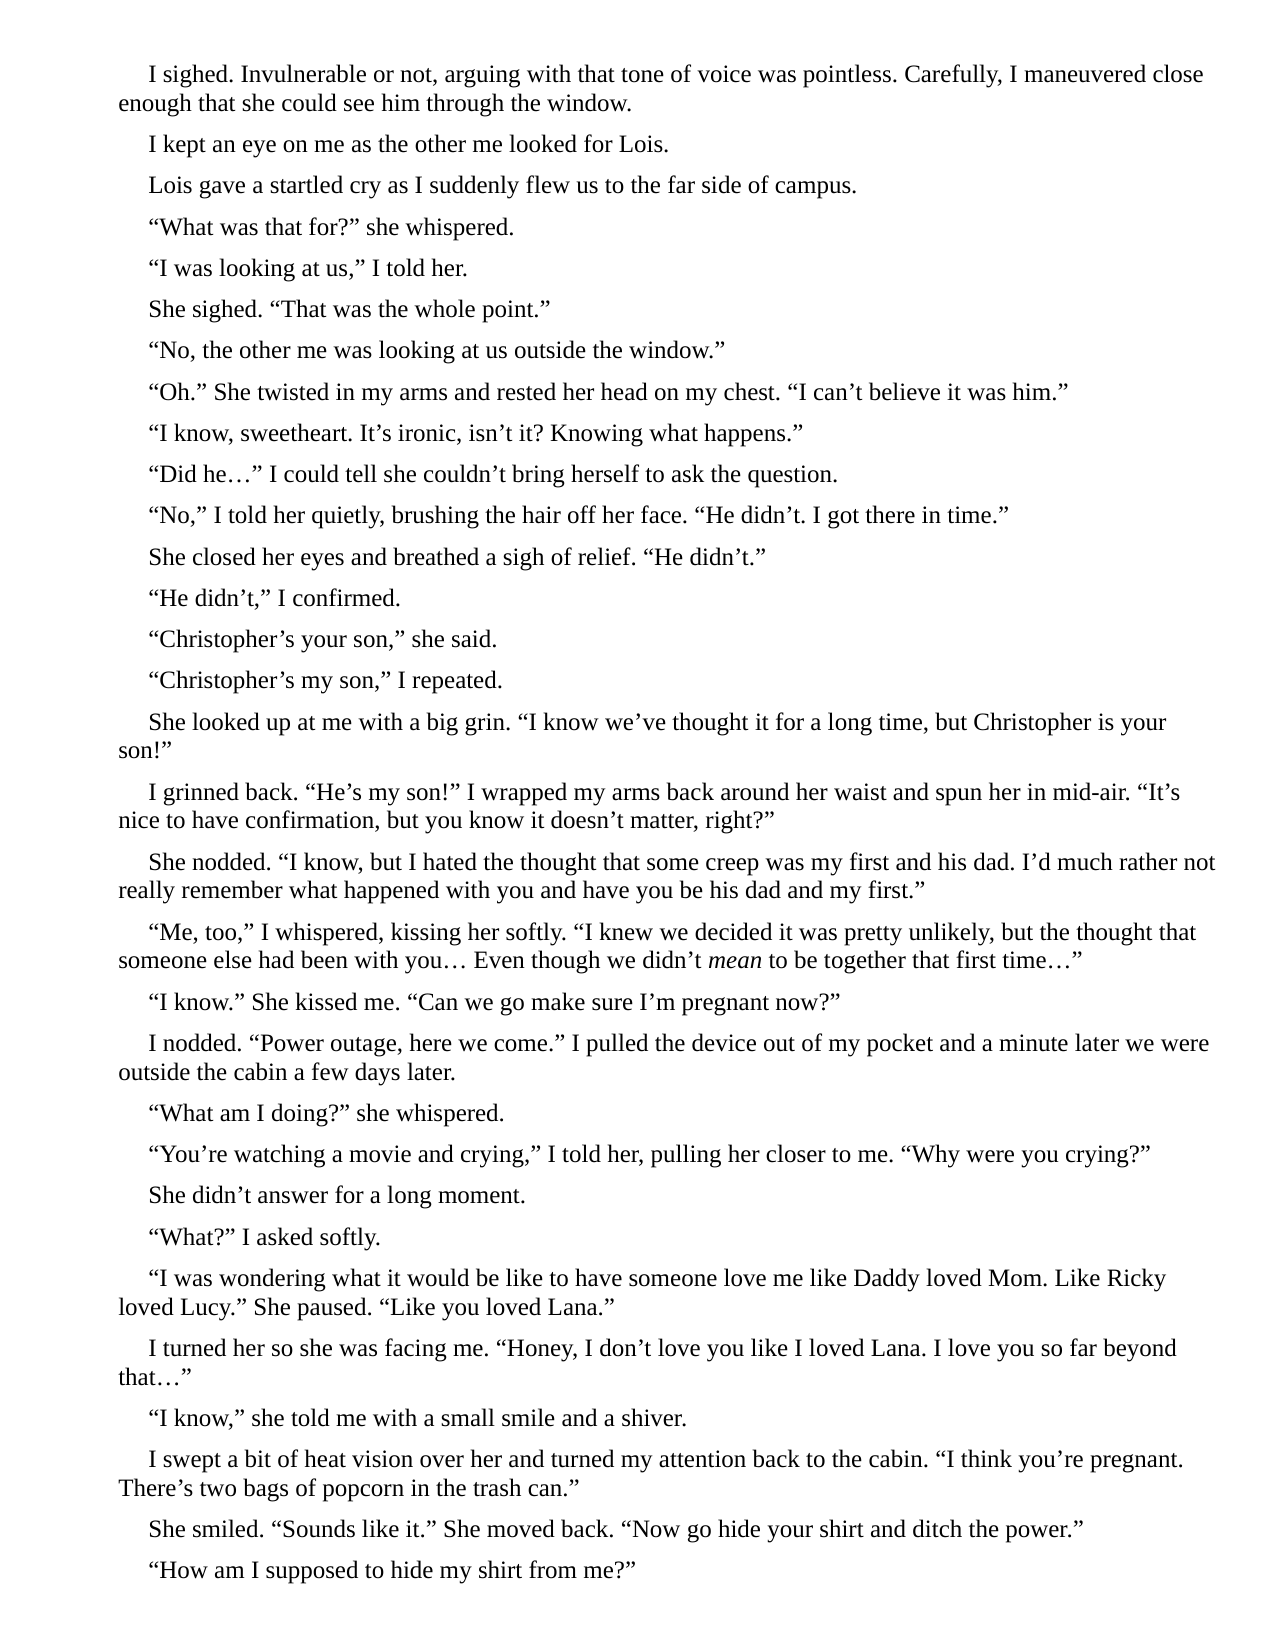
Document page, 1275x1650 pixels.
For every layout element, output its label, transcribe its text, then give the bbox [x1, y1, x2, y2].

text Lois gave a startled cry as I suddenly flew us to the far side of campus. [118, 170, 1216, 199]
text I sighed. Invulnerable or not, arguing with that tone of voice was pointless. Carefully, I maneuvered close enough that she could see him through the window. [118, 59, 1216, 117]
text “No, the other me was looking at us outside the window.” [118, 335, 1216, 364]
text “Christopher’s your son,” she said. [118, 624, 1216, 653]
text “Christopher’s my son,” I repeated. [118, 665, 1216, 694]
text She closed her eyes and breathed a sigh of relief. “He didn’t.” [118, 542, 1216, 570]
text “How am I supposed to hide my shirt from me?” [118, 1555, 1216, 1584]
text “Did he…” I could tell she couldn’t bring herself to ask the question. [118, 459, 1216, 488]
text “He didn’t,” I confirmed. [118, 583, 1216, 612]
text “What am I doing?” she whispered. [118, 1098, 1216, 1127]
text I turned her so she was facing me. “Honey, I don’t love you like I loved Lana. I love you so far beyond that…” [118, 1333, 1216, 1390]
text She nodded. “I know, but I hated the thought that some creep was my first and his dad. I’d much rather not really remember what happened with you and have you be his dad and my first.” [118, 847, 1216, 904]
text “I was wondering what it would be like to have someone love me like Daddy loved Mom. Like Ricky loved Lucy.” She paused. “Like you loved Lana.” [118, 1263, 1216, 1320]
text “I know, sweetheart. It’s ironic, isn’t it? Knowing what happens.” [118, 418, 1216, 447]
text “Me, too,” I whispered, kissing her softly. “I knew we decided it was pretty unlikely, but the thought that someone else had been with you… Even though we didn’t mean to be together that first time…” [118, 917, 1216, 974]
text “No,” I told her quietly, brushing the hair off her face. “He didn’t. I got there in time.” [118, 500, 1216, 529]
text I grinned back. “He’s my son!” I wrapped my arms back around her waist and spun her in mid-air. “It’s nice to have confirmation, but you know it doesn’t matter, right?” [118, 777, 1216, 834]
text “What was that for?” she whispered. [118, 212, 1216, 240]
text “Oh.” She twisted in my arms and rested her head on my chest. “I can’t believe it was him.” [118, 377, 1216, 405]
text She looked up at me with a big grin. “I know we’ve thought it for a long time, but Christopher is your son!” [118, 707, 1216, 764]
text She smiled. “Sounds like it.” She moved back. “Now go hide your shirt and ditch the power.” [118, 1514, 1216, 1543]
text “I know,” she told me with a small smile and a shiver. [118, 1403, 1216, 1432]
text She sighed. “That was the whole point.” [118, 294, 1216, 323]
text I swept a bit of heat vision over her and turned my attention back to the cabin. “I think you’re pregnant. There’s two bags of popcorn in the trash can.” [118, 1444, 1216, 1502]
text “I know.” She kissed me. “Can we go make sure I’m pregnant now?” [118, 987, 1216, 1015]
text “You’re watching a movie and crying,” I told her, pulling her closer to me. “Why were you crying?” [118, 1139, 1216, 1168]
text “I was looking at us,” I told her. [118, 253, 1216, 282]
text She didn’t answer for a long moment. [118, 1180, 1216, 1209]
text I kept an eye on me as the other me looked for Lois. [118, 129, 1216, 158]
text I nodded. “Power outage, here we come.” I pulled the device out of my pocket and a minute later we were outside the cabin a few days later. [118, 1028, 1216, 1085]
text “What?” I asked softly. [118, 1222, 1216, 1250]
